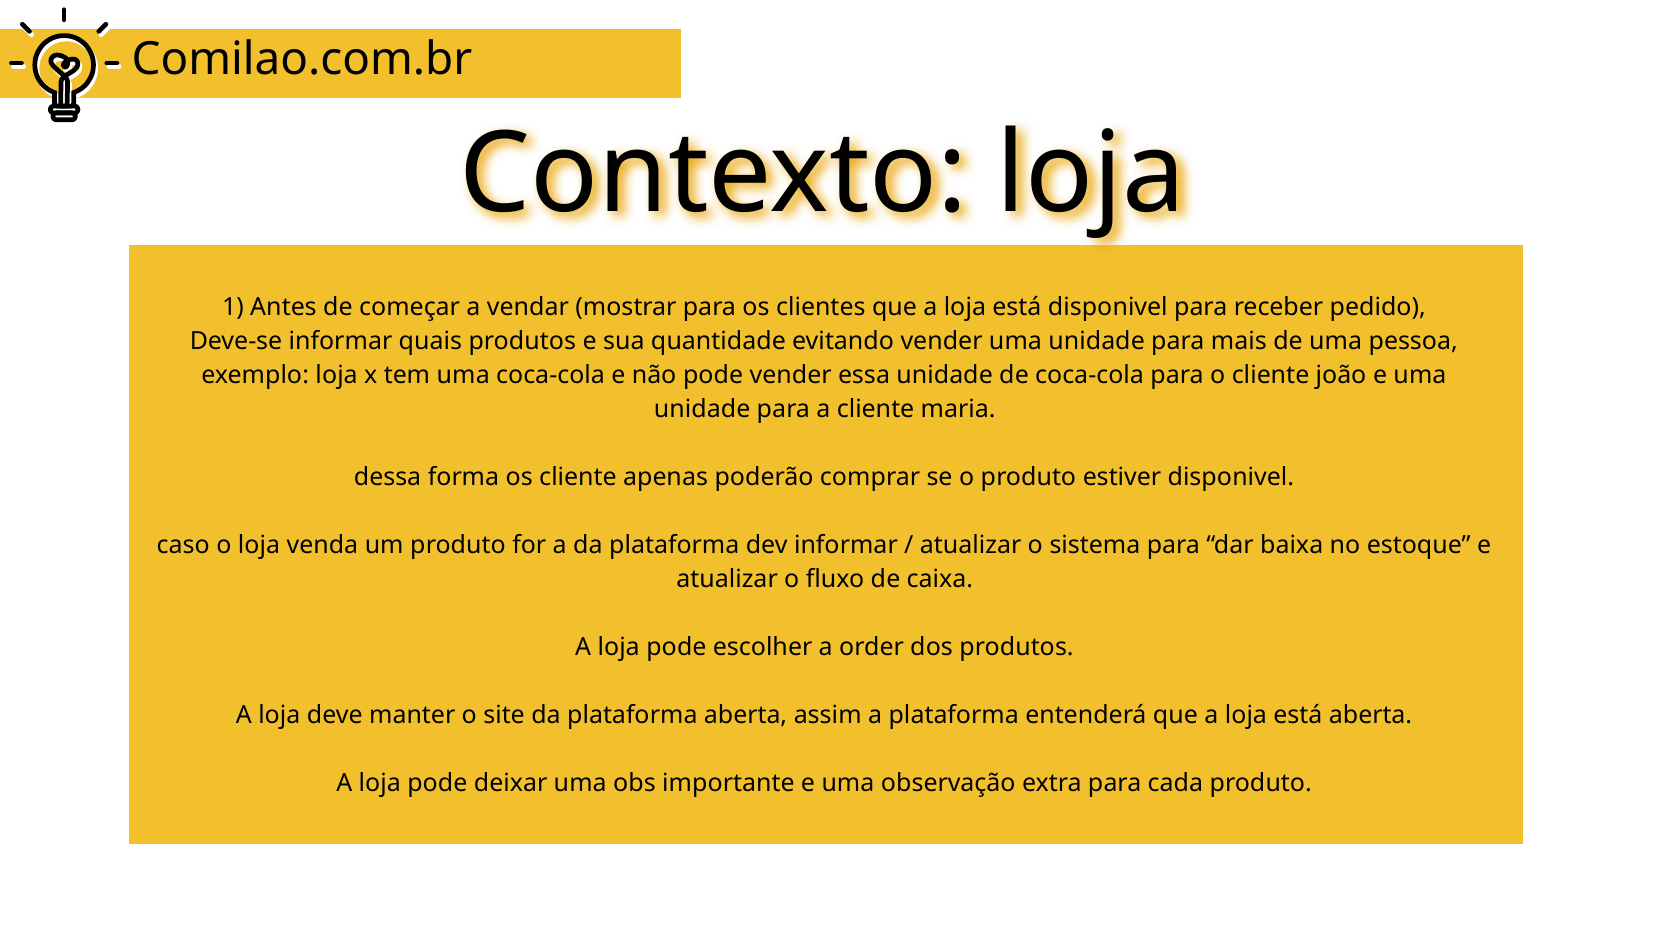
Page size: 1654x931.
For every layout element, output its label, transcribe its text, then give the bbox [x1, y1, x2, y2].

title Comilao.com.br [131, 16, 578, 97]
title Contexto: loja [265, 88, 1381, 248]
text_box 1) Antes de começar a vendar (mostrar para os clientes que a loja está disponivel para receber pedido), Deve-se informar quais produtos e sua quantidade evitando vender uma unidade para mais de uma pessoa, exemplo: loja x tem uma coca-cola e não pode vender essa unidade de coca-cola para o cliente joão e uma unidade para a cliente maria. dessa forma os cliente apenas poderão comprar se o produto estiver disponivel. caso o loja venda um produto for a da plataforma dev informar / atualizar o sistema para “dar baixa no estoque” e atualizar o fluxo de caixa. A loja pode escolher a order dos produtos. A loja deve manter o site da plataforma aberta, assim a plataforma entenderá que a loja está aberta. A loja pode deixar uma obs importante e uma observação extra para cada produto. [150, 262, 1501, 826]
